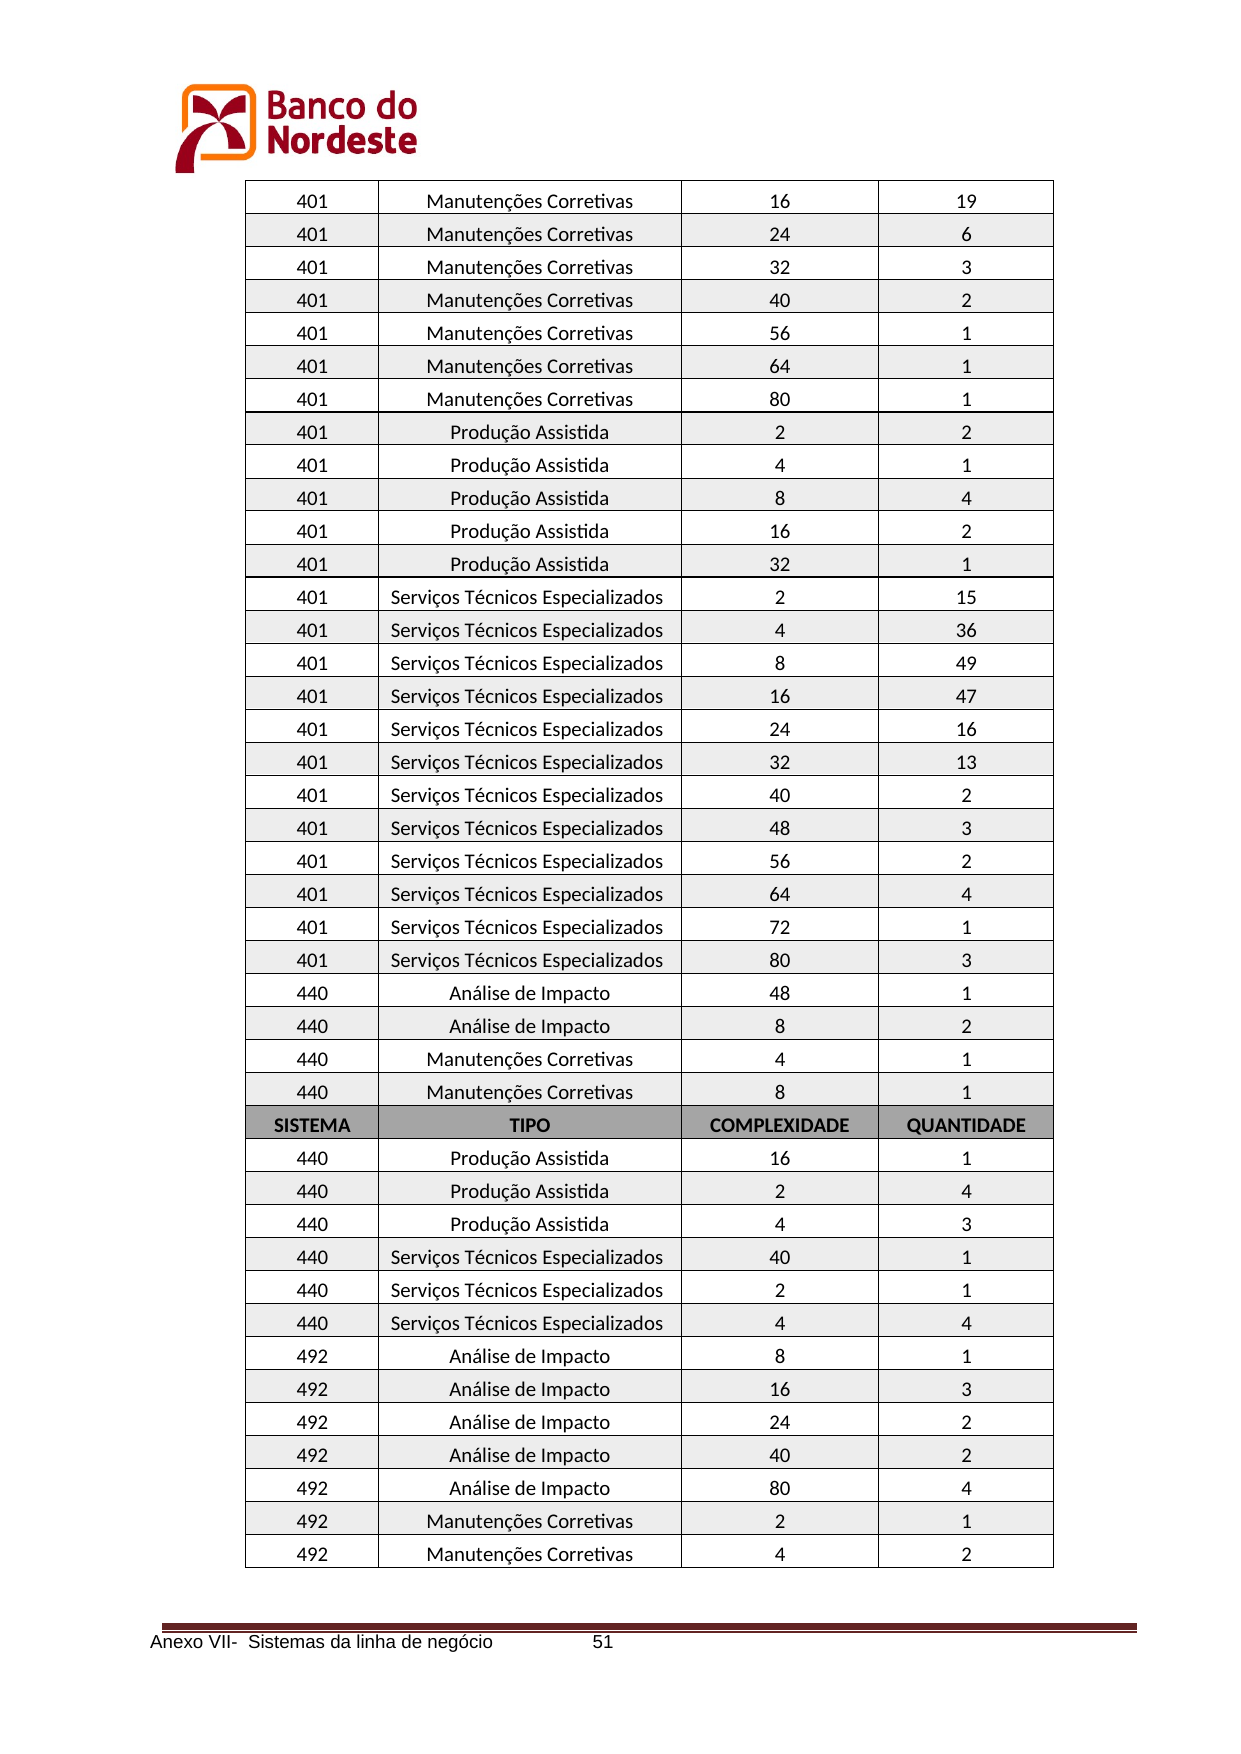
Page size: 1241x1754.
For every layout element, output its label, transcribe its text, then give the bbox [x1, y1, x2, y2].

table_cell Análise de Impacto [379, 1436, 681, 1468]
table_cell Análise de Impacto [379, 1337, 681, 1369]
table_cell Manutenções Corretivas [379, 247, 681, 279]
table_cell 40 [682, 1436, 878, 1468]
table_cell 2 [879, 413, 1053, 444]
table_cell 4 [879, 875, 1053, 907]
table_cell Serviços Técnicos Especializados [379, 743, 681, 774]
table_cell Análise de Impacto [379, 974, 681, 1006]
table_cell 401 [246, 545, 378, 576]
table_cell Produção Assistida [379, 445, 681, 477]
table_cell 56 [682, 842, 878, 874]
table_cell 3 [879, 941, 1053, 973]
table_cell 64 [682, 875, 878, 907]
table_cell 401 [246, 280, 378, 312]
table_cell 4 [879, 1172, 1053, 1204]
table_cell Produção Assistida [379, 413, 681, 444]
table_cell 4 [879, 1469, 1053, 1501]
table_cell 401 [246, 313, 378, 345]
table_cell 40 [682, 280, 878, 312]
table_cell 3 [879, 1370, 1053, 1402]
table_cell 1 [879, 379, 1053, 411]
table_cell 492 [246, 1403, 378, 1435]
table_cell COMPLEXIDADE [682, 1106, 878, 1138]
table_cell 440 [246, 1007, 378, 1039]
table_cell 1 [879, 545, 1053, 576]
table_cell 8 [682, 1007, 878, 1039]
table_cell 401 [246, 710, 378, 742]
table_cell 4 [879, 479, 1053, 510]
table_cell Produção Assistida [379, 1205, 681, 1237]
table_cell 2 [682, 1172, 878, 1204]
table_cell 401 [246, 809, 378, 841]
table_cell Serviços Técnicos Especializados [379, 1238, 681, 1270]
table_cell 401 [246, 644, 378, 676]
table_cell 2 [879, 511, 1053, 543]
table_cell Análise de Impacto [379, 1370, 681, 1402]
table_cell 48 [682, 974, 878, 1006]
table_cell Produção Assistida [379, 1139, 681, 1171]
table_cell 8 [682, 644, 878, 676]
table_cell Serviços Técnicos Especializados [379, 677, 681, 708]
table_cell 2 [879, 1436, 1053, 1468]
table_cell Manutenções Corretivas [379, 1073, 681, 1105]
table_cell Manutenções Corretivas [379, 214, 681, 246]
table_cell 401 [246, 941, 378, 973]
table_cell 440 [246, 974, 378, 1006]
table_cell 32 [682, 247, 878, 279]
table_cell 1 [879, 974, 1053, 1006]
table_cell Serviços Técnicos Especializados [379, 1271, 681, 1303]
table_cell 16 [682, 511, 878, 543]
table_cell Serviços Técnicos Especializados [379, 1304, 681, 1336]
table_cell Serviços Técnicos Especializados [379, 776, 681, 808]
table_cell 401 [246, 214, 378, 246]
table_cell 32 [682, 545, 878, 576]
table_cell 40 [682, 776, 878, 808]
table_cell 401 [246, 677, 378, 708]
picture [165, 73, 424, 181]
table_cell Manutenções Corretivas [379, 1502, 681, 1534]
table_cell SISTEMA [246, 1106, 378, 1138]
table_cell 492 [246, 1436, 378, 1468]
table_cell 56 [682, 313, 878, 345]
table_cell 492 [246, 1502, 378, 1534]
table_cell 440 [246, 1205, 378, 1237]
table_cell 2 [682, 578, 878, 609]
table_cell 47 [879, 677, 1053, 708]
table_cell Análise de Impacto [379, 1469, 681, 1501]
table_cell 64 [682, 346, 878, 378]
table_cell Produção Assistida [379, 479, 681, 510]
table_cell 440 [246, 1238, 378, 1270]
table_cell 401 [246, 445, 378, 477]
table_cell 1 [879, 908, 1053, 940]
table_cell 72 [682, 908, 878, 940]
table_cell 32 [682, 743, 878, 774]
table_cell 1 [879, 1139, 1053, 1171]
table_cell 401 [246, 479, 378, 510]
table_cell 492 [246, 1337, 378, 1369]
table_cell 2 [879, 842, 1053, 874]
table_cell 48 [682, 809, 878, 841]
table_cell 401 [246, 842, 378, 874]
table_cell 16 [879, 710, 1053, 742]
table_cell 401 [246, 908, 378, 940]
table_cell 1 [879, 1271, 1053, 1303]
table_cell 2 [879, 776, 1053, 808]
table_cell Serviços Técnicos Especializados [379, 842, 681, 874]
table_cell 24 [682, 1403, 878, 1435]
table_cell Manutenções Corretivas [379, 379, 681, 411]
table_cell Serviços Técnicos Especializados [379, 578, 681, 609]
table_cell 80 [682, 941, 878, 973]
table_cell 2 [879, 280, 1053, 312]
table_cell 2 [682, 1502, 878, 1534]
table_cell 1 [879, 313, 1053, 345]
table_cell 4 [682, 1040, 878, 1072]
table_cell 49 [879, 644, 1053, 676]
table_cell Manutenções Corretivas [379, 346, 681, 378]
table_cell 492 [246, 1535, 378, 1567]
table_cell 401 [246, 611, 378, 642]
table_cell 16 [682, 1370, 878, 1402]
table_cell 492 [246, 1370, 378, 1402]
table_cell 2 [879, 1535, 1053, 1567]
table_cell 4 [682, 445, 878, 477]
table_cell 1 [879, 1073, 1053, 1105]
table_cell 8 [682, 1073, 878, 1105]
table_cell Serviços Técnicos Especializados [379, 941, 681, 973]
table_cell 4 [682, 1535, 878, 1567]
table_cell 401 [246, 379, 378, 411]
table_cell 401 [246, 776, 378, 808]
table_cell 80 [682, 379, 878, 411]
table_cell 24 [682, 710, 878, 742]
table_cell 440 [246, 1271, 378, 1303]
table_cell 1 [879, 1337, 1053, 1369]
table_cell Serviços Técnicos Especializados [379, 908, 681, 940]
table_cell 401 [246, 578, 378, 609]
table_cell 440 [246, 1172, 378, 1204]
table_cell 2 [879, 1007, 1053, 1039]
table_cell Produção Assistida [379, 545, 681, 576]
table_cell 3 [879, 247, 1053, 279]
table_cell 3 [879, 1205, 1053, 1237]
table_cell 1 [879, 1040, 1053, 1072]
table_cell Serviços Técnicos Especializados [379, 809, 681, 841]
table_cell 492 [246, 1469, 378, 1501]
table_cell 440 [246, 1073, 378, 1105]
table_cell 2 [879, 1403, 1053, 1435]
table_cell Manutenções Corretivas [379, 1535, 681, 1567]
table_cell 401 [246, 346, 378, 378]
table_cell 1 [879, 445, 1053, 477]
table_cell Análise de Impacto [379, 1403, 681, 1435]
table_cell 15 [879, 578, 1053, 609]
table_cell 36 [879, 611, 1053, 642]
table_cell Análise de Impacto [379, 1007, 681, 1039]
table_cell 3 [879, 809, 1053, 841]
table_cell Serviços Técnicos Especializados [379, 875, 681, 907]
table_cell 401 [246, 413, 378, 444]
table_cell 1 [879, 346, 1053, 378]
table_cell 80 [682, 1469, 878, 1501]
table_cell 401 [246, 181, 378, 213]
table_cell 8 [682, 1337, 878, 1369]
table_cell TIPO [379, 1106, 681, 1138]
table_cell Serviços Técnicos Especializados [379, 644, 681, 676]
table_cell Manutenções Corretivas [379, 313, 681, 345]
table_cell 16 [682, 677, 878, 708]
table_cell 4 [682, 611, 878, 642]
table_cell 16 [682, 1139, 878, 1171]
table_cell Manutenções Corretivas [379, 1040, 681, 1072]
table_cell 4 [682, 1304, 878, 1336]
table_cell 1 [879, 1502, 1053, 1534]
table_cell 440 [246, 1139, 378, 1171]
table_cell 401 [246, 743, 378, 774]
table_cell 40 [682, 1238, 878, 1270]
table_cell Manutenções Corretivas [379, 280, 681, 312]
table_cell 16 [682, 181, 878, 213]
table_cell 401 [246, 511, 378, 543]
table_cell 13 [879, 743, 1053, 774]
table_cell 440 [246, 1040, 378, 1072]
table_cell Serviços Técnicos Especializados [379, 611, 681, 642]
table_cell 4 [682, 1205, 878, 1237]
table_cell 401 [246, 875, 378, 907]
table_cell 4 [879, 1304, 1053, 1336]
table_cell 440 [246, 1304, 378, 1336]
table_cell 24 [682, 214, 878, 246]
table_cell 6 [879, 214, 1053, 246]
table_cell Manutenções Corretivas [379, 181, 681, 213]
table_cell Serviços Técnicos Especializados [379, 710, 681, 742]
table_cell 2 [682, 413, 878, 444]
table_cell QUANTIDADE [879, 1106, 1053, 1138]
table_cell 401 [246, 247, 378, 279]
table_cell 8 [682, 479, 878, 510]
table_cell 1 [879, 1238, 1053, 1270]
table_cell 19 [879, 181, 1053, 213]
table_cell Produção Assistida [379, 1172, 681, 1204]
table_cell 2 [682, 1271, 878, 1303]
table_cell Produção Assistida [379, 511, 681, 543]
